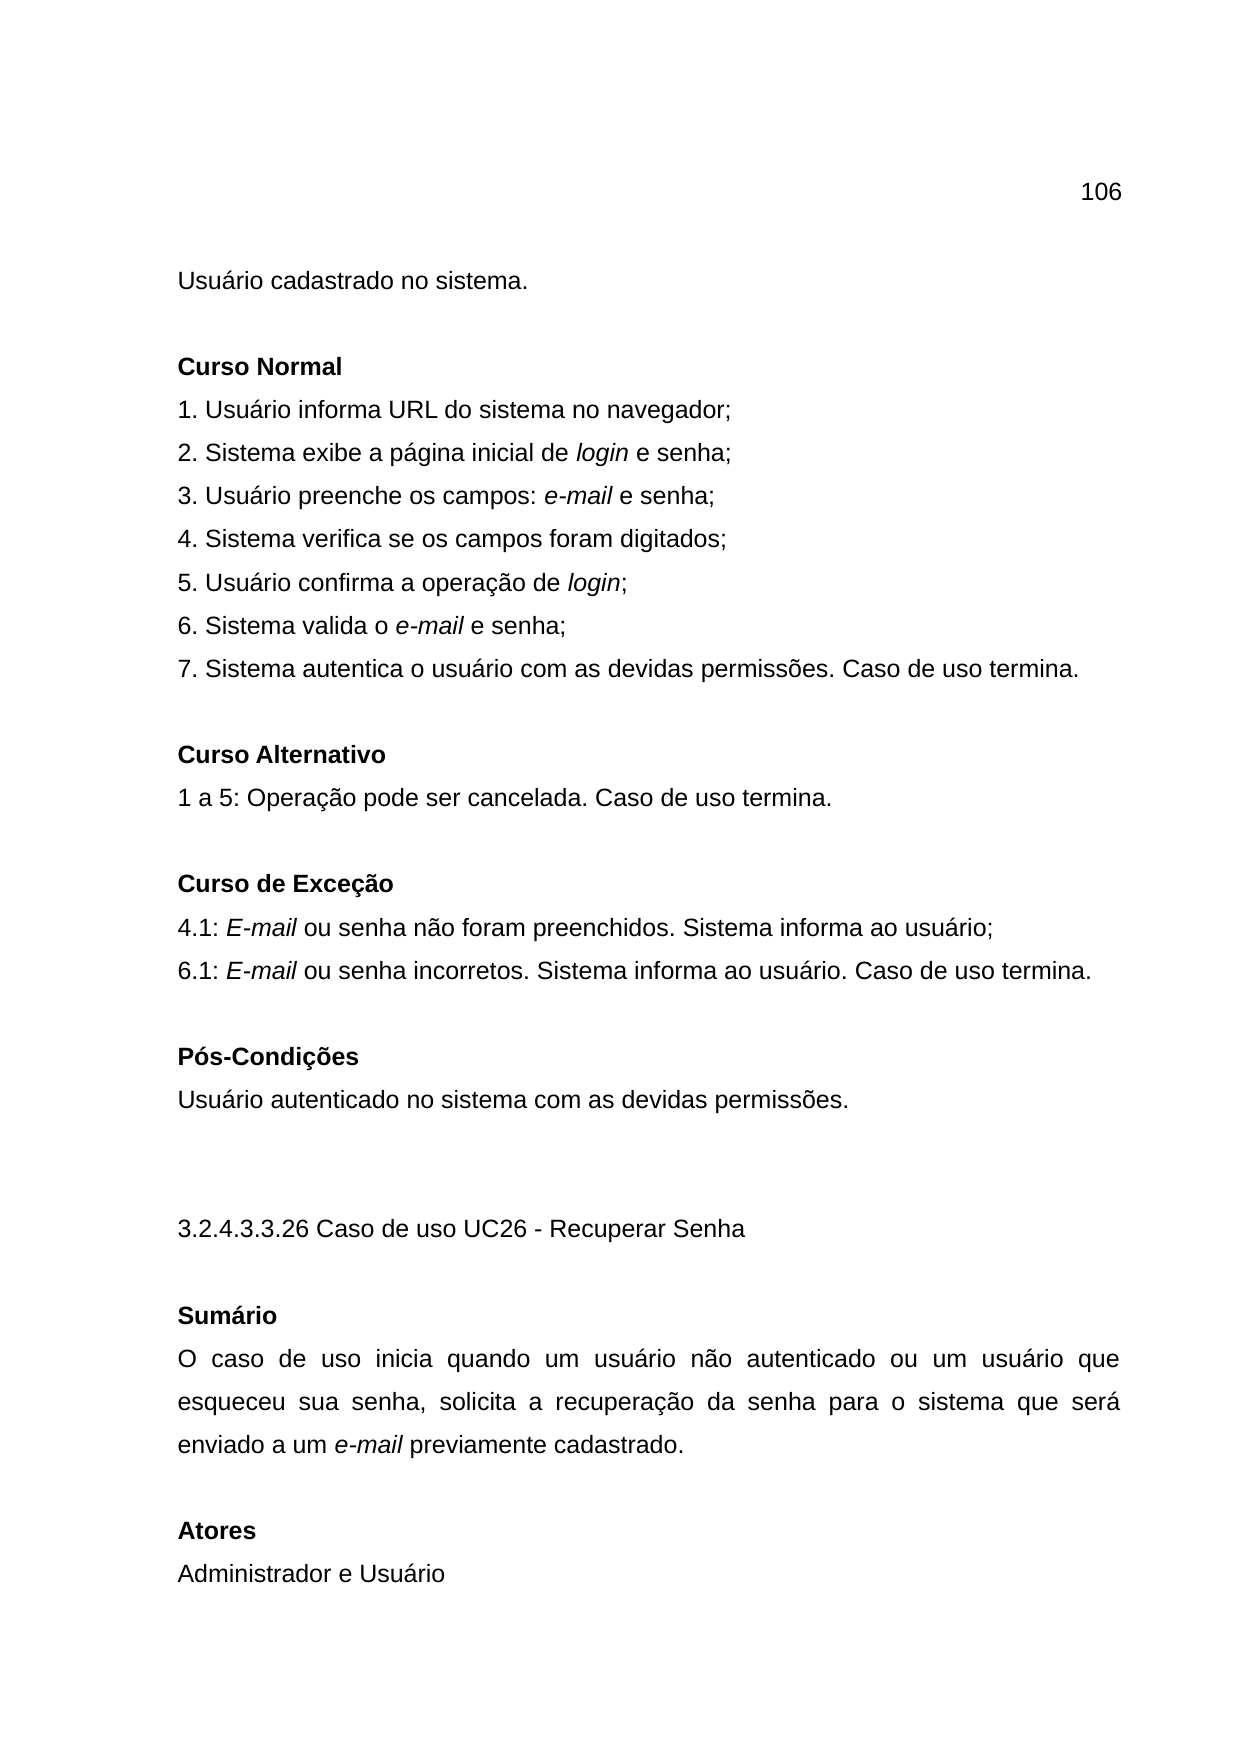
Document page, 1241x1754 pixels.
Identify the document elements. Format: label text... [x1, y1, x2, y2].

text 4. Sistema verifica se os campos foram digitados; [177, 524, 1122, 553]
text 3.2.4.3.3.26 Caso de uso UC26 - Recuperar Senha [177, 1214, 1122, 1243]
text O caso de uso inicia quando um usuário não autenticado ou um usuário que esqueceu sua senha, solicita a recuperação da senha para o sistema que será enviado a um e-mail previamente cadastrado. [177, 1344, 1122, 1459]
text 5. Usuário confirma a operação de login; [177, 568, 1122, 596]
text Sumário [177, 1301, 1122, 1329]
text Administrador e Usuário [177, 1559, 1122, 1588]
text 1. Usuário informa URL do sistema no navegador; [177, 395, 1122, 424]
text 1 a 5: Operação pode ser cancelada. Caso de uso termina. [177, 783, 1122, 812]
text 7. Sistema autentica o usuário com as devidas permissões. Caso de uso termina. [177, 654, 1122, 683]
text Curso Normal [177, 352, 1122, 381]
text Curso Alternativo [177, 740, 1122, 769]
text 6.1: E-mail ou senha incorretos. Sistema informa ao usuário. Caso de uso termina. [177, 956, 1122, 984]
text 4.1: E-mail ou senha não foram preenchidos. Sistema informa ao usuário; [177, 913, 1122, 941]
text 2. Sistema exibe a página inicial de login e senha; [177, 438, 1122, 467]
text Curso de Exceção [177, 869, 1122, 898]
text Usuário cadastrado no sistema. [177, 266, 1122, 294]
text Usuário autenticado no sistema com as devidas permissões. [177, 1085, 1122, 1114]
text Pós-Condições [177, 1042, 1122, 1071]
text Atores [177, 1516, 1122, 1545]
text 3. Usuário preenche os campos: e-mail e senha; [177, 481, 1122, 510]
text 6. Sistema valida o e-mail e senha; [177, 611, 1122, 639]
